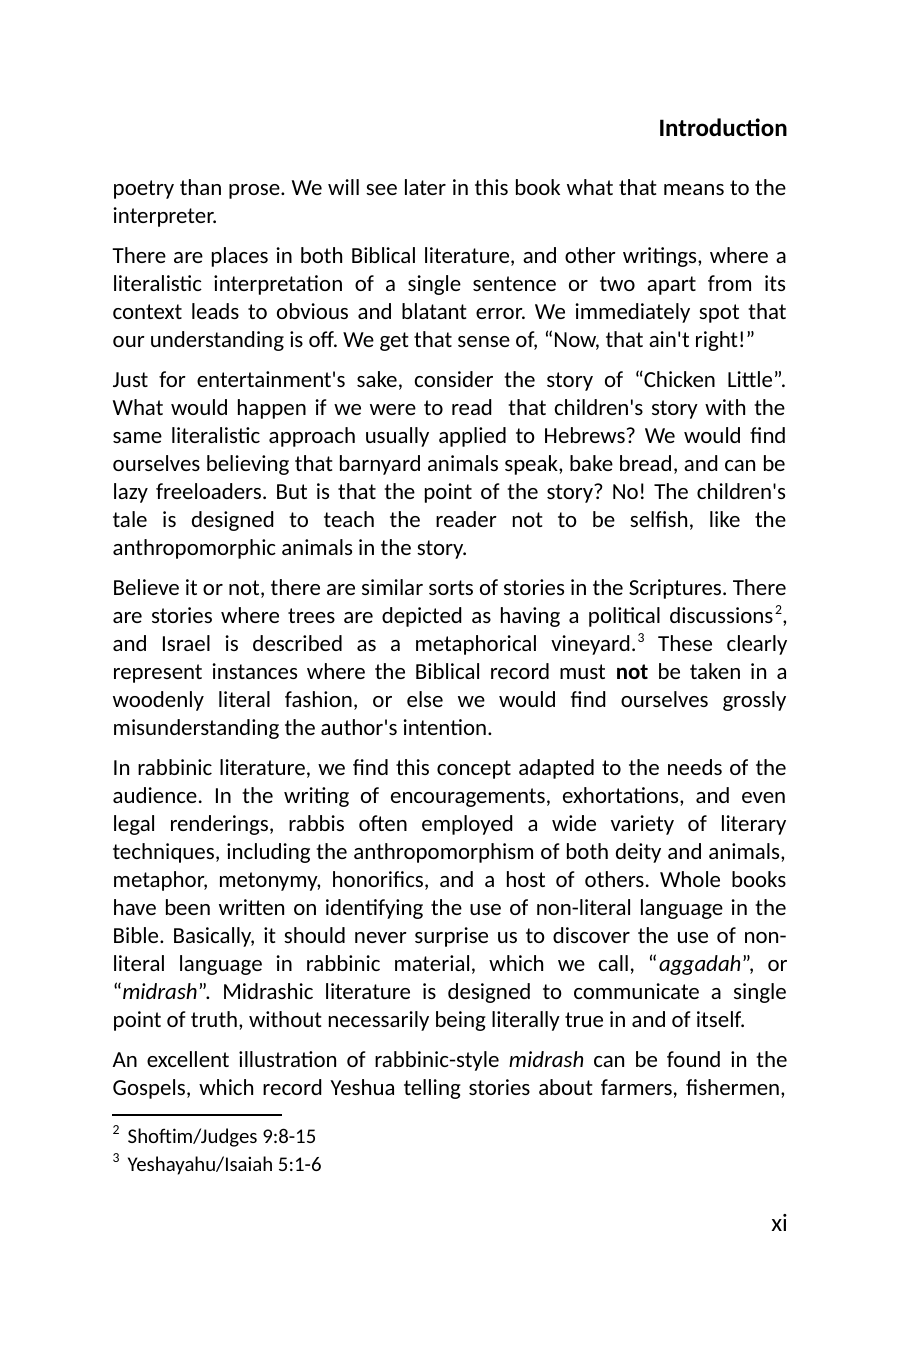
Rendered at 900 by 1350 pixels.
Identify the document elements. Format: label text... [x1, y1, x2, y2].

text Believe it or not, there are similar sorts of stories in the Scriptures. There are stories where trees are depicted as having a political discussions, and Israel is described as a metaphorical vineyard. These clearly represent instances where the Biblical record must not be taken in a woodenly literal fashion, or else we would find ourselves grossly misunderstanding the author's intention. [112, 573, 787, 741]
text poetry than prose. We will see later in this book what that means to the interpreter. [112, 173, 787, 229]
text An excellent illustration of rabbinic-style midrash can be found in the Gospels, which record Yeshua telling stories about farmers, fishermen, [112, 1046, 787, 1102]
text Yeshayahu/Isaiah 5:1-6 [112, 1149, 787, 1177]
text There are places in both Biblical literature, and other writings, where a literalistic interpretation of a single sentence or two apart from its context leads to obvious and blatant error. We immediately spot that our understanding is off. We get that sense of, “Now, that ain't right!” [112, 241, 787, 353]
text In rabbinic literature, we find this concept adapted to the needs of the audience. In the writing of encouragements, exhortations, and even legal renderings, rabbis often employed a wide variety of literary techniques, including the anthropomorphism of both deity and animals, metaphor, metonymy, honorifics, and a host of others. Whole books have been written on identifying the use of non-literal language in the Bible. Basically, it should never surprise us to discover the use of non-literal language in rabbinic material, which we call, “aggadah”, or “midrash”. Midrashic literature is designed to communicate a single point of truth, without necessarily being literally true in and of itself. [112, 753, 787, 1033]
text Just for entertainment's sake, consider the story of “Chicken Little”. What would happen if we were to read that children's story with the same literalistic approach usually applied to Hebrews? We would find ourselves believing that barnyard animals speak, bake bread, and can be lazy freeloaders. But is that the point of the story? No! The children's tale is designed to teach the reader not to be selfish, like the anthropomorphic animals in the story. [112, 365, 787, 561]
text Shoftim/Judges 9:8-15 [112, 1121, 787, 1149]
